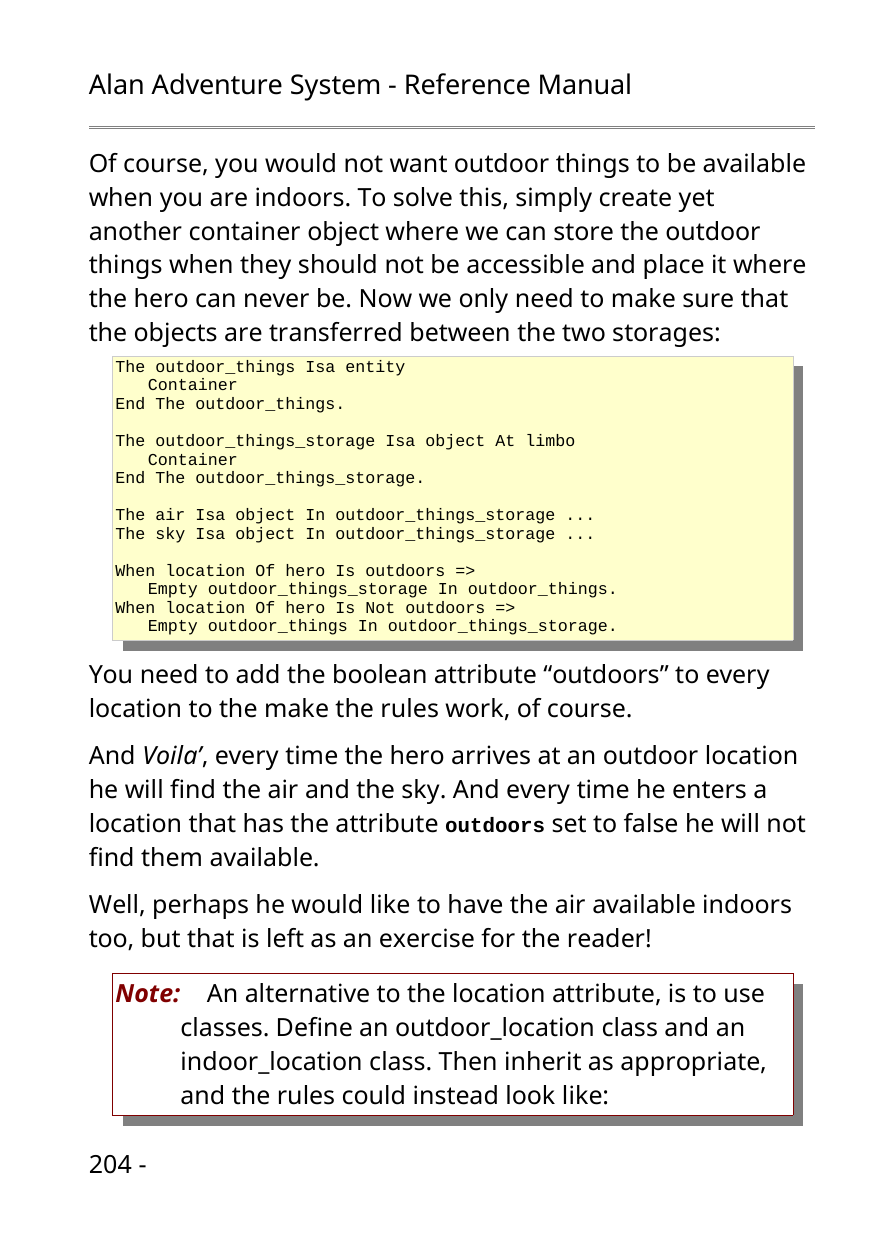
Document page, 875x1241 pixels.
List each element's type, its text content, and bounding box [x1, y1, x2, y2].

text The outdoor_things Isa entity Container End The outdoor_things. The outdoor_things_storage Isa object At limbo Container End The outdoor_things_storage. The air Isa object In outdoor_things_storage ... The sky Isa object In outdoor_things_storage ... When location Of hero Is outdoors => Empty outdoor_things_storage In outdoor_things. When location Of hero Is Not outdoors => Empty outdoor_things In outdoor_things_storage. [113, 357, 793, 640]
text Of course, you would not want outdoor things to be available when you are indoors. To solve this, simply create yet another contain­er object where we can store the outdoor things when they should not be accessible and place it where the hero can never be. Now we only need to make sure that the objects are transferred between the two storages: [88, 146, 815, 349]
text And Voila’, every time the hero arrives at an outdoor location he will find the air and the sky. And every time he enters a location that has the attribute out­doors set to false he will not find them available. [88, 738, 815, 874]
text You need to add the boolean attribute “outdoors” to every location to the make the rules work, of course. [88, 657, 815, 725]
list An alternative to the location attribute, is to use classes. Define an outdoor_location class and an indoor_location class. Then inherit as appropriate, and the rules could instead look like: [113, 974, 793, 1115]
text Well, perhaps he would like to have the air available indoors too, but that is left as an exercise for the reader! [88, 887, 815, 954]
